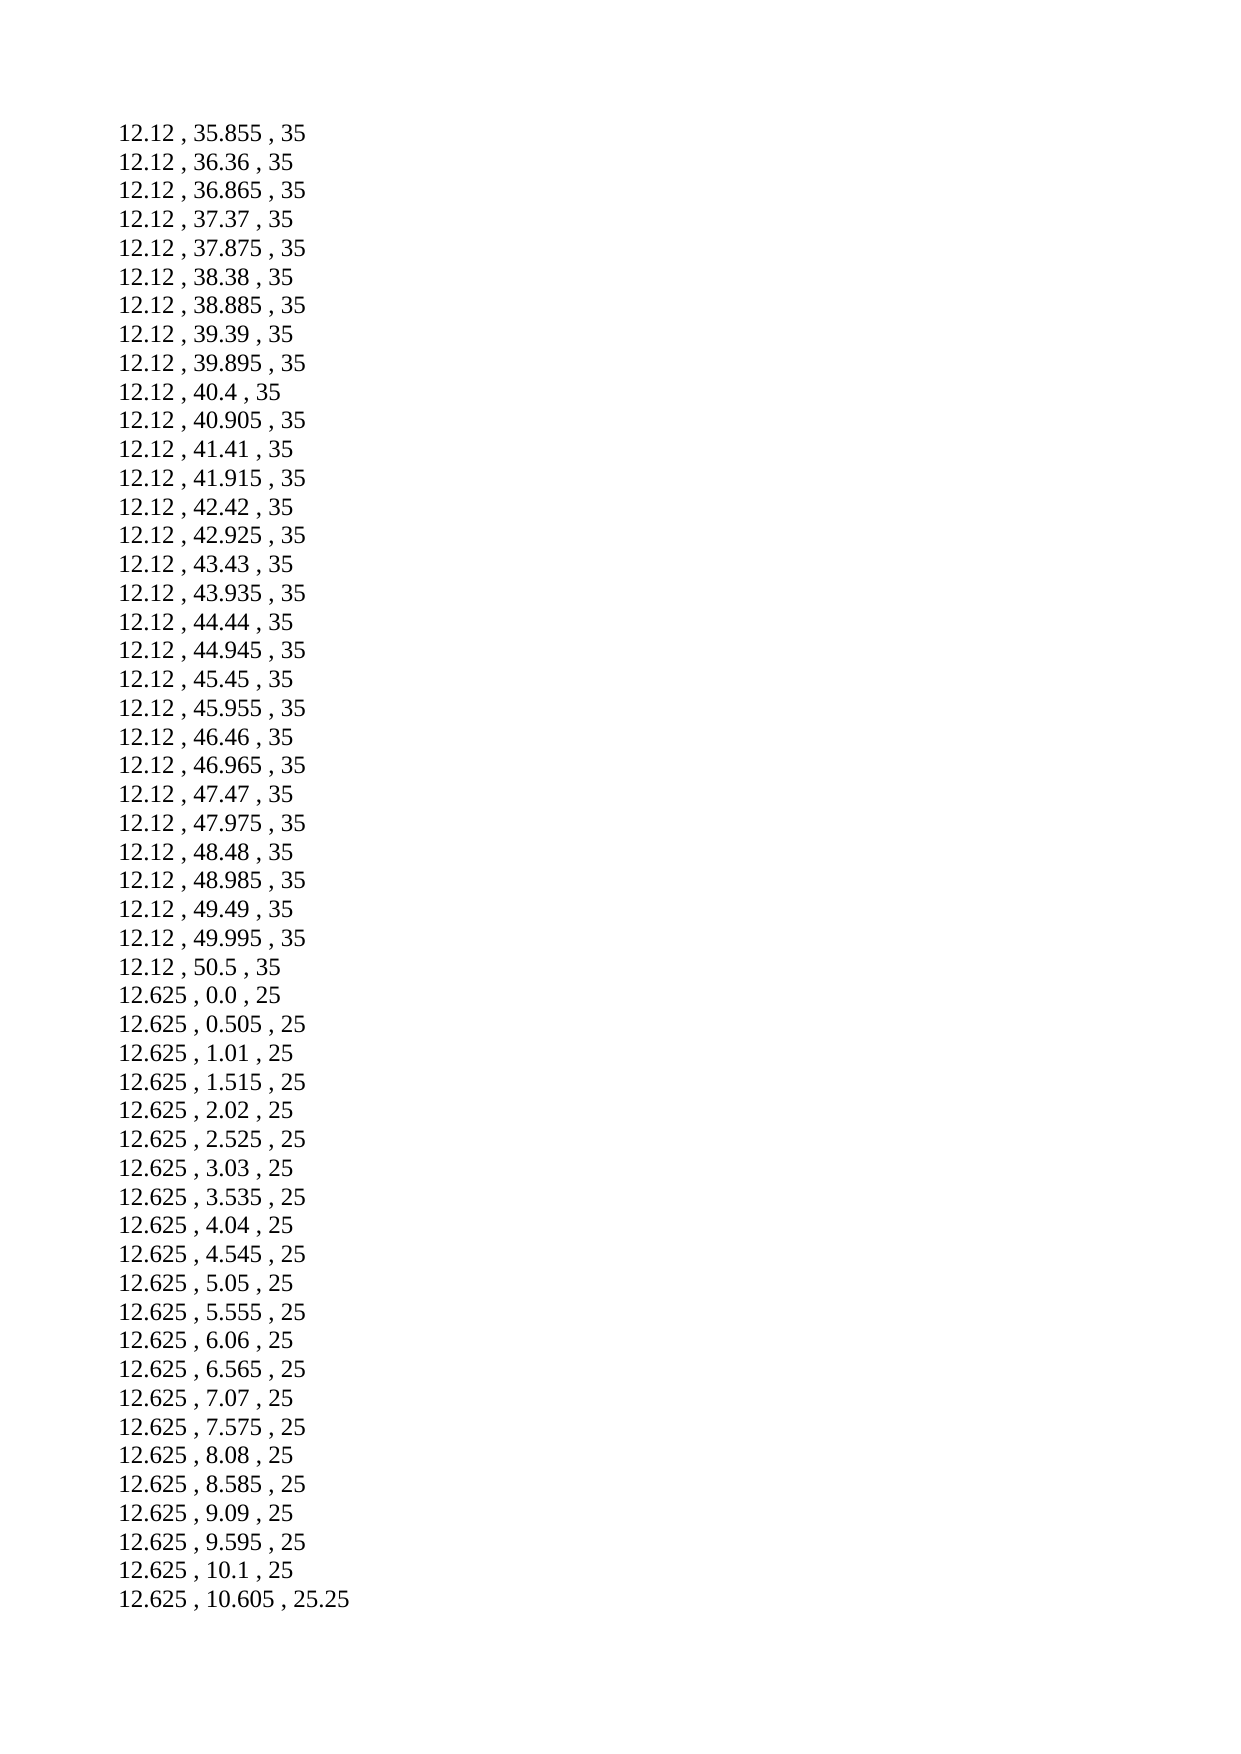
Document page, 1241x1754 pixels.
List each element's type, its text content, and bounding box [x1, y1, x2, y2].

text 12.625 , 5.05 , 25 [118, 1268, 1122, 1297]
text 12.12 , 38.885 , 35 [118, 291, 1122, 319]
text 12.12 , 45.45 , 35 [118, 664, 1122, 693]
text 12.12 , 47.47 , 35 [118, 779, 1122, 808]
text 12.625 , 2.525 , 25 [118, 1124, 1122, 1153]
text 12.625 , 1.515 , 25 [118, 1067, 1122, 1096]
text 12.12 , 37.875 , 35 [118, 233, 1122, 262]
text 12.625 , 5.555 , 25 [118, 1297, 1122, 1326]
text 12.625 , 0.0 , 25 [118, 981, 1122, 1009]
text 12.12 , 40.4 , 35 [118, 377, 1122, 406]
text 12.12 , 39.39 , 35 [118, 319, 1122, 348]
text 12.12 , 38.38 , 35 [118, 262, 1122, 291]
text 12.625 , 7.07 , 25 [118, 1383, 1122, 1412]
text 12.12 , 40.905 , 35 [118, 406, 1122, 434]
text 12.12 , 46.46 , 35 [118, 722, 1122, 751]
text 12.12 , 49.49 , 35 [118, 894, 1122, 923]
text 12.12 , 43.935 , 35 [118, 578, 1122, 607]
text 12.625 , 9.09 , 25 [118, 1498, 1122, 1527]
text 12.12 , 36.865 , 35 [118, 176, 1122, 204]
text 12.625 , 8.585 , 25 [118, 1469, 1122, 1498]
text 12.625 , 3.535 , 25 [118, 1182, 1122, 1211]
text 12.12 , 36.36 , 35 [118, 147, 1122, 176]
text 12.12 , 45.955 , 35 [118, 693, 1122, 722]
text 12.12 , 48.985 , 35 [118, 866, 1122, 894]
text 12.12 , 47.975 , 35 [118, 808, 1122, 837]
text 12.12 , 42.42 , 35 [118, 492, 1122, 521]
text 12.12 , 44.44 , 35 [118, 607, 1122, 636]
text 12.625 , 4.545 , 25 [118, 1239, 1122, 1268]
text 12.12 , 46.965 , 35 [118, 751, 1122, 779]
text 12.12 , 35.855 , 35 [118, 118, 1122, 147]
text 12.625 , 9.595 , 25 [118, 1527, 1122, 1556]
text 12.625 , 6.565 , 25 [118, 1354, 1122, 1383]
text 12.12 , 41.41 , 35 [118, 434, 1122, 463]
text 12.12 , 50.5 , 35 [118, 952, 1122, 981]
text 12.625 , 4.04 , 25 [118, 1211, 1122, 1239]
text 12.625 , 10.1 , 25 [118, 1556, 1122, 1584]
text 12.625 , 6.06 , 25 [118, 1326, 1122, 1354]
text 12.12 , 48.48 , 35 [118, 837, 1122, 866]
text 12.12 , 44.945 , 35 [118, 636, 1122, 664]
text 12.12 , 37.37 , 35 [118, 204, 1122, 233]
text 12.12 , 49.995 , 35 [118, 923, 1122, 952]
text 12.12 , 42.925 , 35 [118, 521, 1122, 549]
text 12.12 , 41.915 , 35 [118, 463, 1122, 492]
text 12.625 , 2.02 , 25 [118, 1096, 1122, 1124]
text 12.12 , 39.895 , 35 [118, 348, 1122, 377]
text 12.625 , 10.605 , 25.25 [118, 1584, 1122, 1613]
text 12.625 , 3.03 , 25 [118, 1153, 1122, 1182]
text 12.625 , 8.08 , 25 [118, 1441, 1122, 1469]
text 12.625 , 7.575 , 25 [118, 1412, 1122, 1441]
text 12.625 , 1.01 , 25 [118, 1038, 1122, 1067]
text 12.12 , 43.43 , 35 [118, 549, 1122, 578]
text 12.625 , 0.505 , 25 [118, 1009, 1122, 1038]
